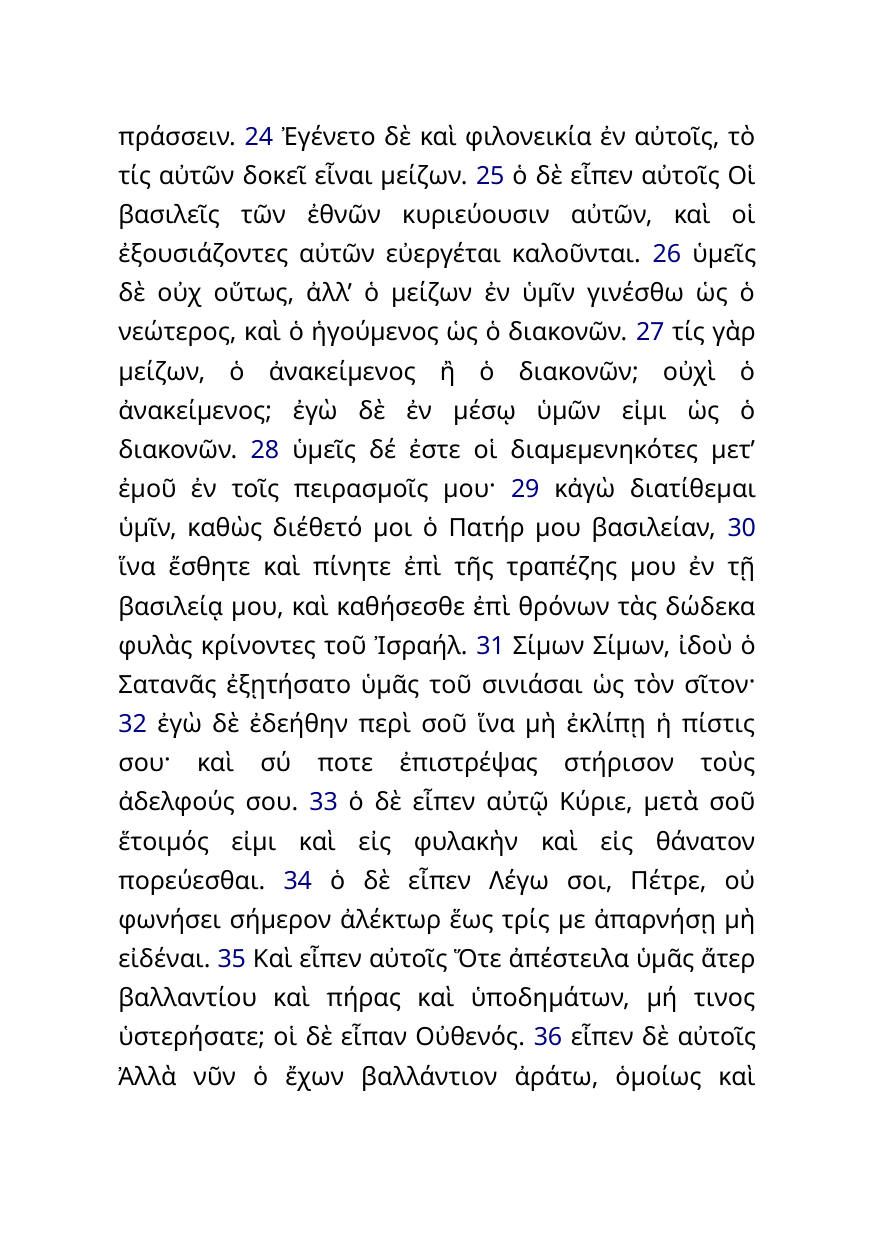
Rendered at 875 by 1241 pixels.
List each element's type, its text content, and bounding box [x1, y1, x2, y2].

text πράσσειν. 24 Ἐγένετο δὲ καὶ φιλονεικία ἐν αὐτοῖς, τὸ τίς αὐτῶν δοκεῖ εἶναι μείζων. 25 ὁ δὲ εἶπεν αὐτοῖς Οἱ βασιλεῖς τῶν ἐθνῶν κυριεύουσιν αὐτῶν, καὶ οἱ ἐξουσιάζοντες αὐτῶν εὐεργέται καλοῦνται. 26 ὑμεῖς δὲ οὐχ οὕτως, ἀλλ’ ὁ μείζων ἐν ὑμῖν γινέσθω ὡς ὁ νεώτερος, καὶ ὁ ἡγούμενος ὡς ὁ διακονῶν. 27 τίς γὰρ μείζων, ὁ ἀνακείμενος ἢ ὁ διακονῶν; οὐχὶ ὁ ἀνακείμενος; ἐγὼ δὲ ἐν μέσῳ ὑμῶν εἰμι ὡς ὁ διακονῶν. 28 ὑμεῖς δέ ἐστε οἱ διαμεμενηκότες μετ’ ἐμοῦ ἐν τοῖς πειρασμοῖς μου· 29 κἀγὼ διατίθεμαι ὑμῖν, καθὼς διέθετό μοι ὁ Πατήρ μου βασιλείαν, 30 ἵνα ἔσθητε καὶ πίνητε ἐπὶ τῆς τραπέζης μου ἐν τῇ βασιλείᾳ μου, καὶ καθήσεσθε ἐπὶ θρόνων τὰς δώδεκα φυλὰς κρίνοντες τοῦ Ἰσραήλ. 31 Σίμων Σίμων, ἰδοὺ ὁ Σατανᾶς ἐξῃτήσατο ὑμᾶς τοῦ σινιάσαι ὡς τὸν σῖτον· 32 ἐγὼ δὲ ἐδεήθην περὶ σοῦ ἵνα μὴ ἐκλίπῃ ἡ πίστις σου· καὶ σύ ποτε ἐπιστρέψας στήρισον τοὺς ἀδελφούς σου. 33 ὁ δὲ εἶπεν αὐτῷ Κύριε, μετὰ σοῦ ἕτοιμός εἰμι καὶ εἰς φυλακὴν καὶ εἰς θάνατον πορεύεσθαι. 34 ὁ δὲ εἶπεν Λέγω σοι, Πέτρε, οὐ φωνήσει σήμερον ἀλέκτωρ ἕως τρίς με ἀπαρνήσῃ μὴ εἰδέναι. 35 Καὶ εἶπεν αὐτοῖς Ὅτε ἀπέστειλα ὑμᾶς ἄτερ βαλλαντίου καὶ πήρας καὶ ὑποδημάτων, μή τινος ὑστερήσατε; οἱ δὲ εἶπαν Οὐθενός. 36 εἶπεν δὲ αὐτοῖς Ἀλλὰ νῦν ὁ ἔχων βαλλάντιον ἀράτω, ὁμοίως καὶ [118, 118, 756, 1092]
